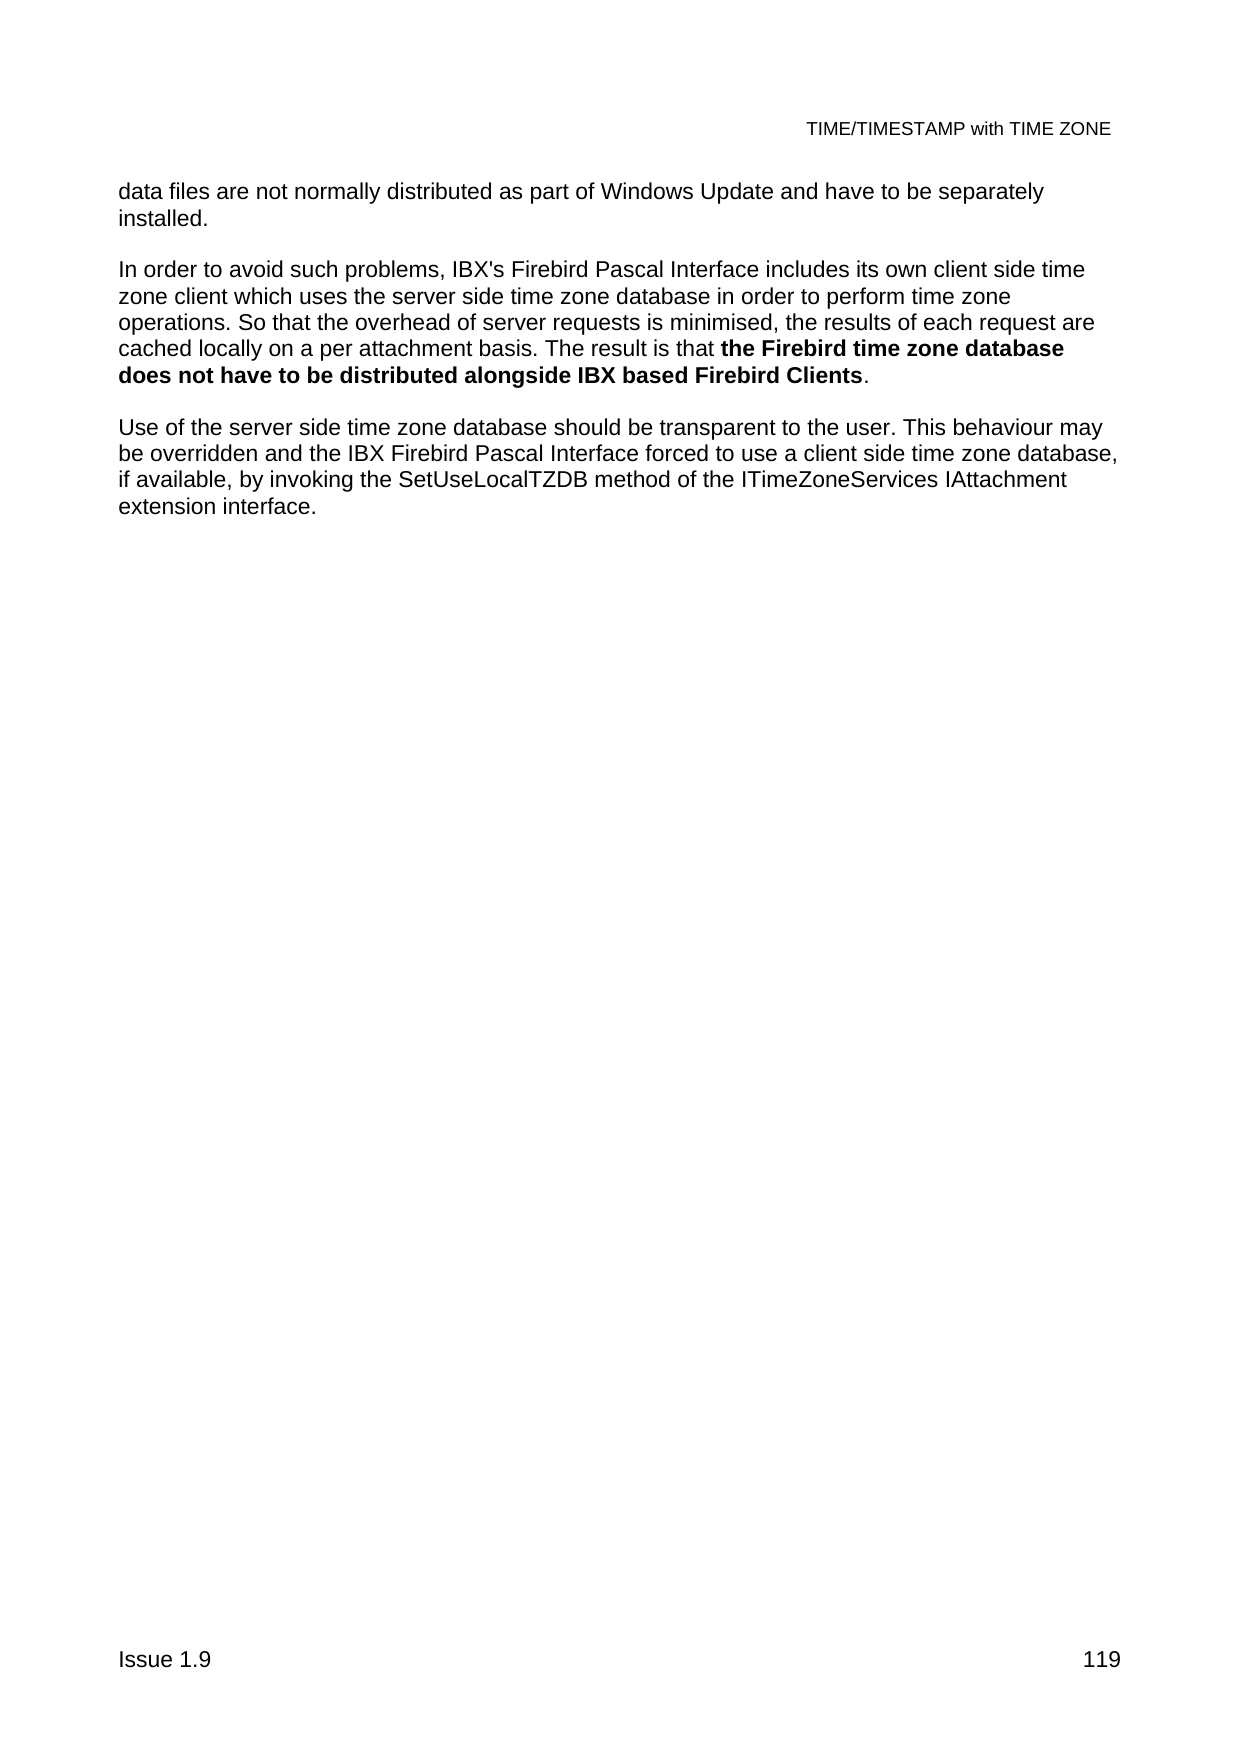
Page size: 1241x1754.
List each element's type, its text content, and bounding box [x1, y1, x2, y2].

text In order to avoid such problems, IBX's Firebird Pascal Interface includes its own client side time zone client which uses the server side time zone database in order to perform time zone operations. So that the overhead of server requests is minimised, the results of each request are cached locally on a per attachment basis. The result is that the Firebird time zone database does not have to be distributed alongside IBX based Firebird Clients. [118, 256, 1122, 388]
text Use of the server side time zone database should be transparent to the user. This behaviour may be overridden and the IBX Firebird Pascal Interface forced to use a client side time zone database, if available, by invoking the SetUseLocalTZDB method of the ITimeZoneServices IAttachment extension interface. [118, 414, 1122, 519]
text data files are not normally distributed as part of Windows Update and have to be separately installed. [118, 178, 1122, 231]
